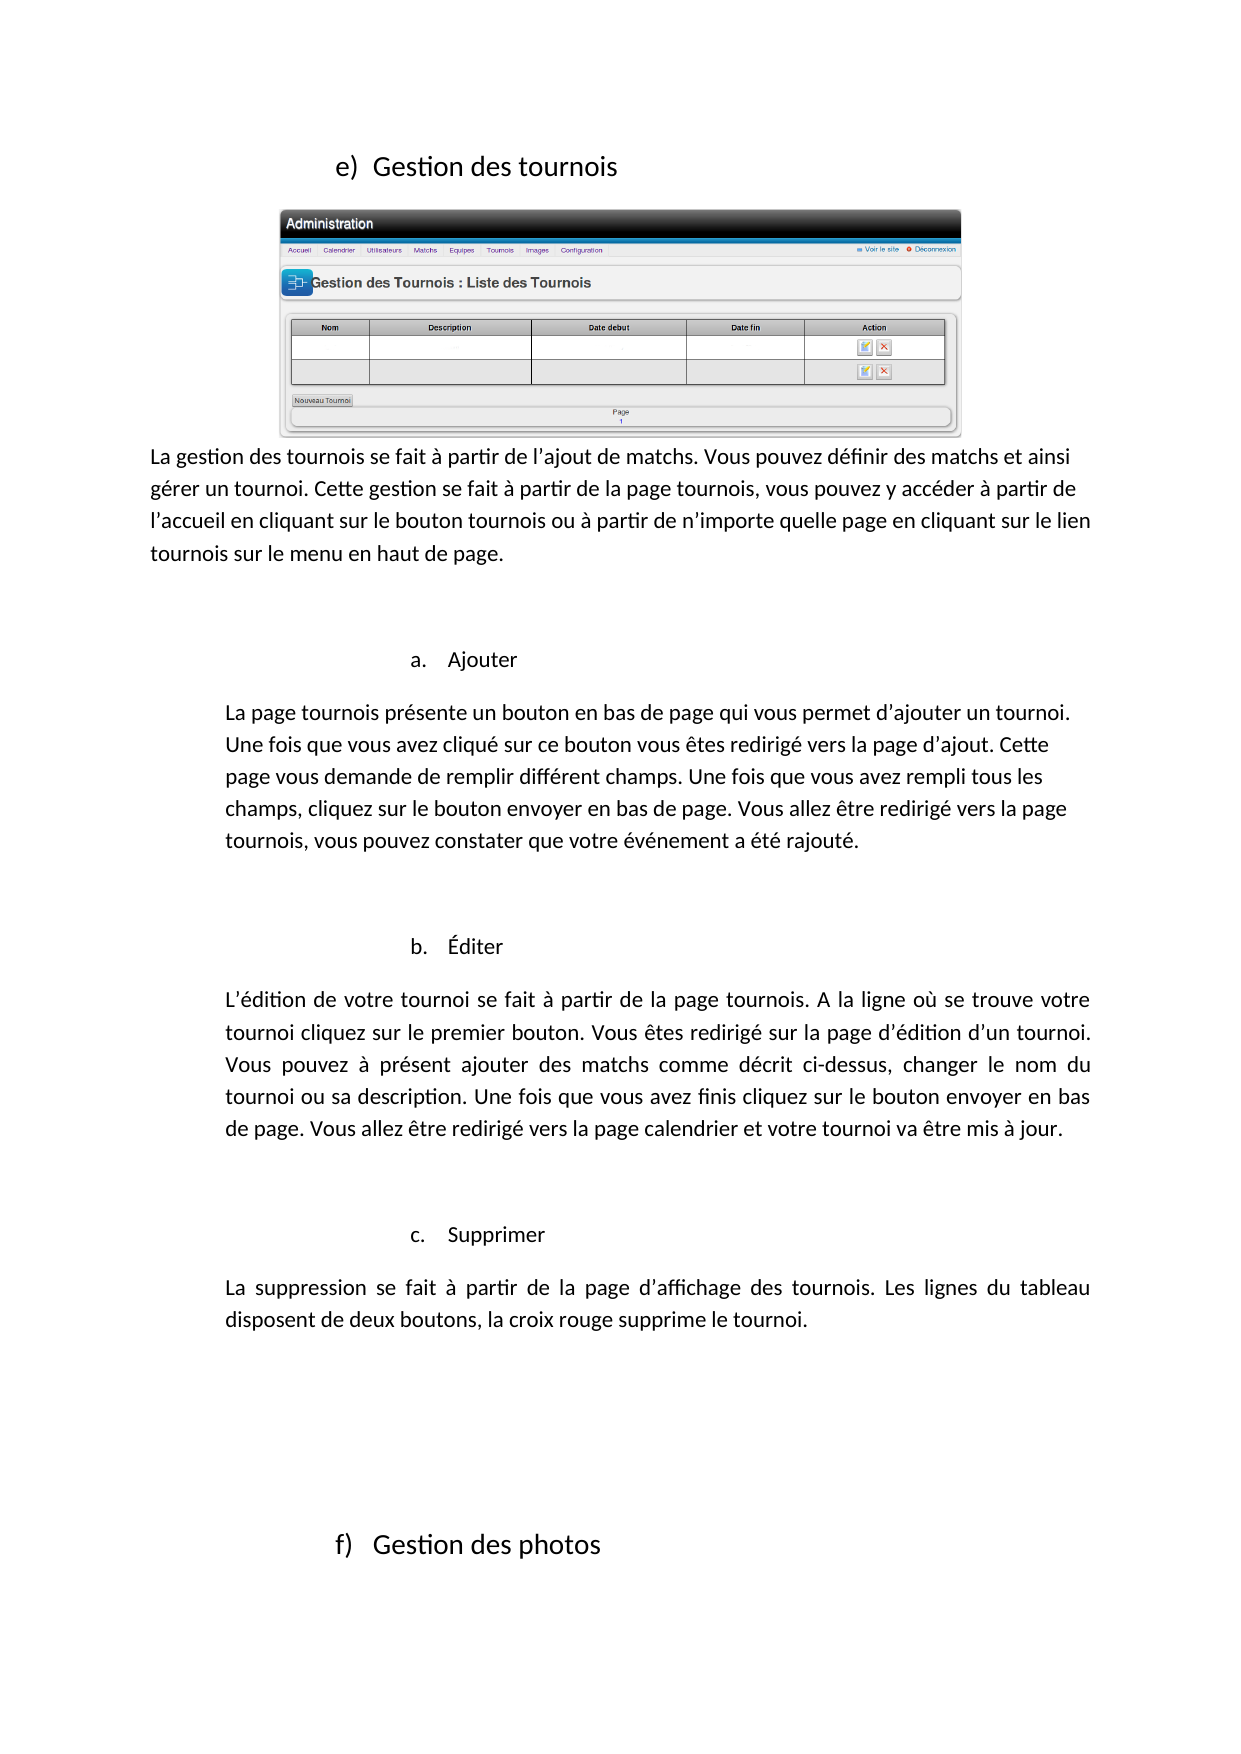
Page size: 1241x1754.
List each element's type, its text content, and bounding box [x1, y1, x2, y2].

list La gestion des tournois se fait à partir de l’ajout de matchs. Vous pouvez définir des matchs et ainsi gérer un tournoi. Cette gestion se fait à partir de la page tournois, vous pouvez y accéder à partir de l’accueil en cliquant sur le bouton tournois ou à partir de n’importe quelle page en cliquant sur le lien tournois sur le menu en haut de page. [113, 438, 1093, 567]
list Supprimer [410, 1220, 1093, 1248]
list La suppression se fait à partir de la page d’affichage des tournois. Les lignes du tableau disposent de deux boutons, la croix rouge supprime le tournoi. [188, 1273, 1093, 1333]
list Gestion des photos [335, 1526, 1093, 1562]
picture [278, 209, 962, 438]
list L’édition de votre tournoi se fait à partir de la page tournois. A la ligne où se trouve votre tournoi cliquez sur le premier bouton. Vous êtes redirigé sur la page d’édition d’un tournoi. Vous pouvez à présent ajouter des matchs comme décrit ci-dessus, changer le nom du tournoi ou sa description. Une fois que vous avez finis cliquez sur le bouton envoyer en bas de page. Vous allez être redirigé vers la page calendrier et votre tournoi va être mis à jour. [188, 986, 1093, 1142]
list Ajouter [410, 645, 1093, 673]
list La page tournois présente un bouton en bas de page qui vous permet d’ajouter un tournoi. Une fois que vous avez cliqué sur ce bouton vous êtes redirigé vers la page d’ajout. Cette page vous demande de remplir différent champs. Une fois que vous avez rempli tous les champs, cliquez sur le bouton envoyer en bas de page. Vous allez être redirigé vers la page tournois, vous pouvez constater que votre événement a été rajouté. [188, 698, 1093, 854]
list Éditer [410, 932, 1093, 961]
list Gestion des tournois [335, 148, 1093, 183]
